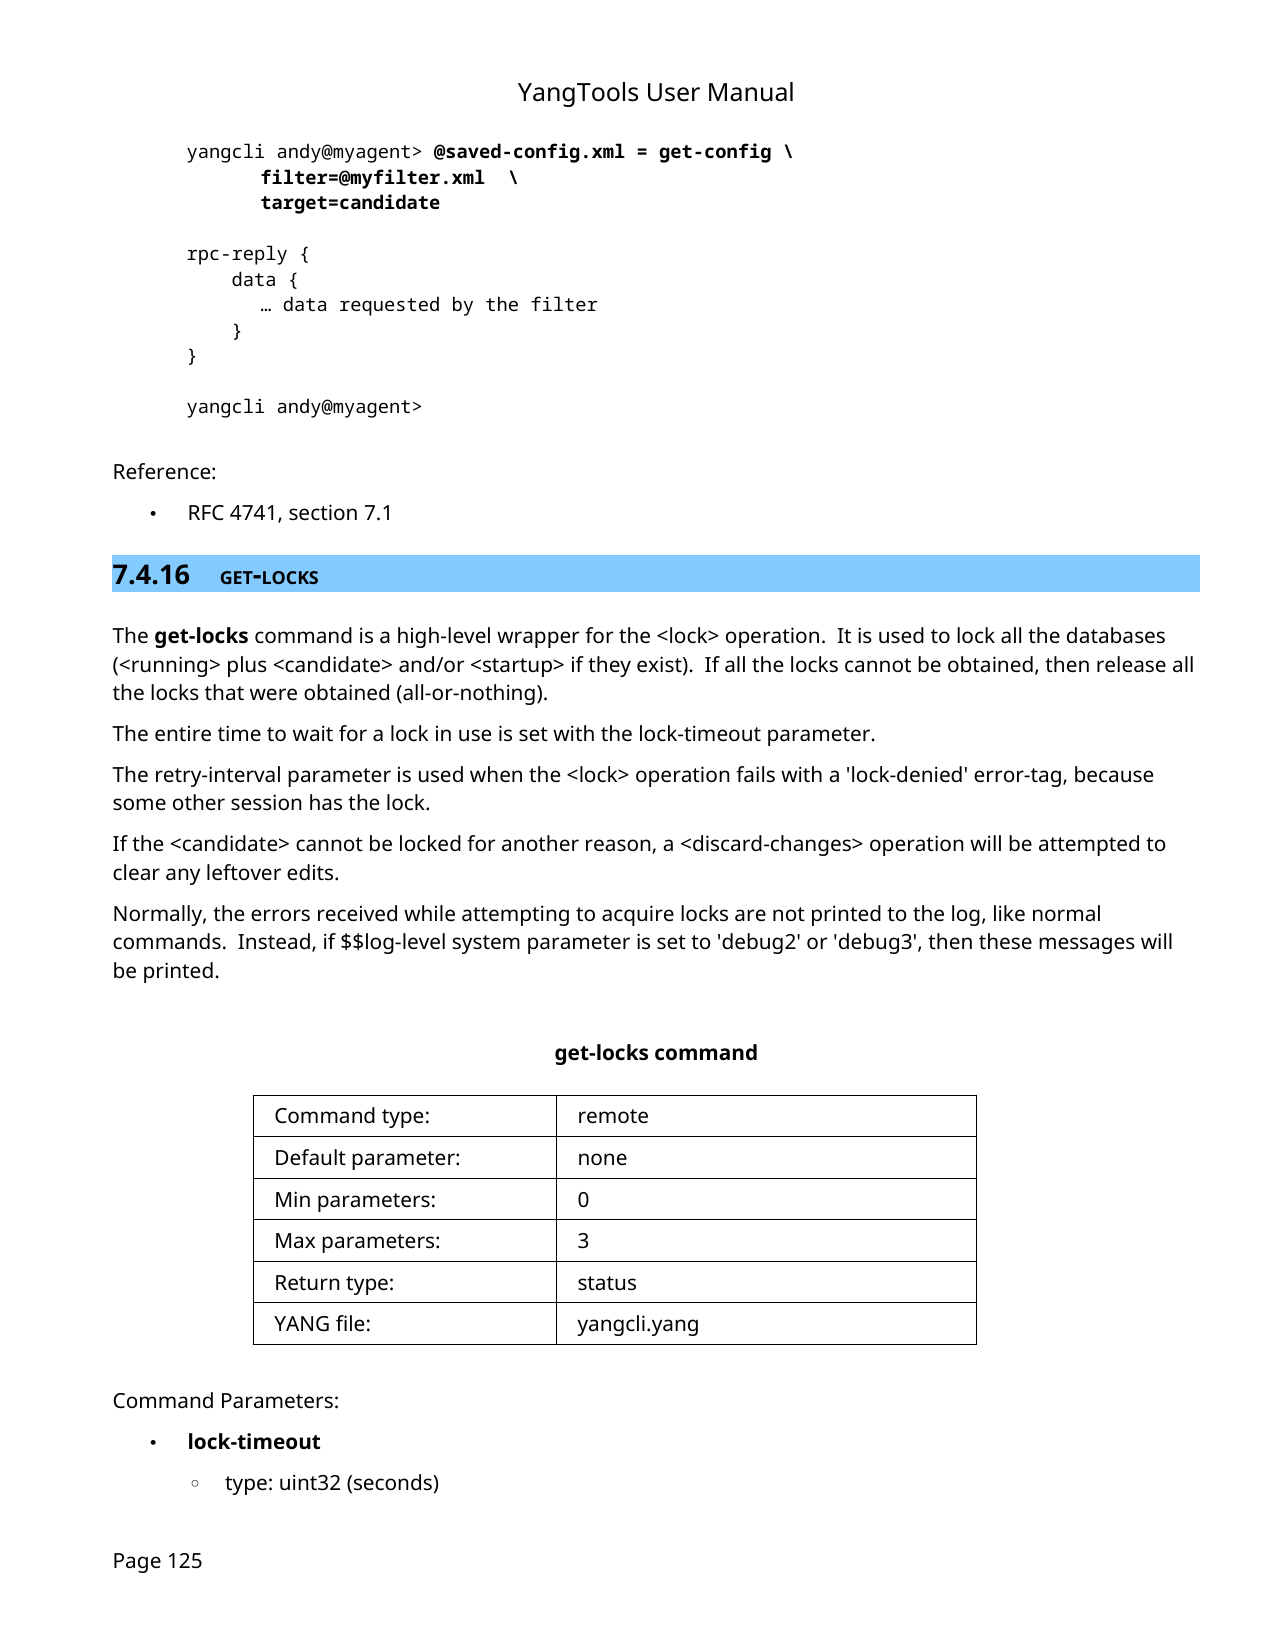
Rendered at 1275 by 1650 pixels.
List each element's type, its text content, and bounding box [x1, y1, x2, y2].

text yangcli andy@myagent> @saved-config.xml = get-config \ filter=@myfilter.xml \ target=candidate rpc-reply { data { … data requested by the filter } } yangcli andy@myagent> [112, 138, 1200, 445]
table_cell 3 [557, 1220, 976, 1261]
list lock-timeout [150, 1427, 1200, 1455]
subtitle get-locks command [127, 1038, 1185, 1066]
list RFC 4741, section 7.1 [150, 498, 1200, 526]
text The get-locks command is a high-level wrapper for the <lock> operation. It is used to lock all the databases (<running> plus <candidate> and/or <startup> if they exist). If all the locks cannot be obtained, then release all the locks that were obtained (all-or-nothing). [112, 621, 1200, 707]
text The retry-interval parameter is used when the <lock> operation fails with a 'lock-denied' error-tag, because some other session has the lock. [112, 760, 1200, 817]
text The entire time to wait for a lock in use is set with the lock-timeout parameter. [112, 719, 1200, 748]
table_cell none [557, 1137, 976, 1178]
table_header Command type: [254, 1096, 556, 1136]
table_cell YANG file: [254, 1303, 556, 1344]
text Normally, the errors received while attempting to acquire locks are not printed to the log, like normal commands. Instead, if $$log-level system parameter is set to 'debug2' or 'debug3', then these messages will be printed. [112, 899, 1200, 984]
subtitle get-locks [112, 555, 1200, 592]
text If the <candidate> cannot be locked for another reason, a <discard-changes> operation will be attempted to clear any leftover edits. [112, 829, 1200, 886]
table_cell Min parameters: [254, 1179, 556, 1219]
table_header remote [557, 1096, 976, 1136]
table_cell yangcli.yang [557, 1303, 976, 1344]
text Command Parameters: [112, 1386, 1200, 1414]
table_cell Return type: [254, 1262, 556, 1302]
table_cell status [557, 1262, 976, 1302]
text Reference: [112, 457, 1200, 485]
list type: uint32 (seconds) [187, 1468, 1200, 1496]
table_cell Default parameter: [254, 1137, 556, 1178]
table_cell Max parameters: [254, 1220, 556, 1261]
table_cell 0 [557, 1179, 976, 1219]
